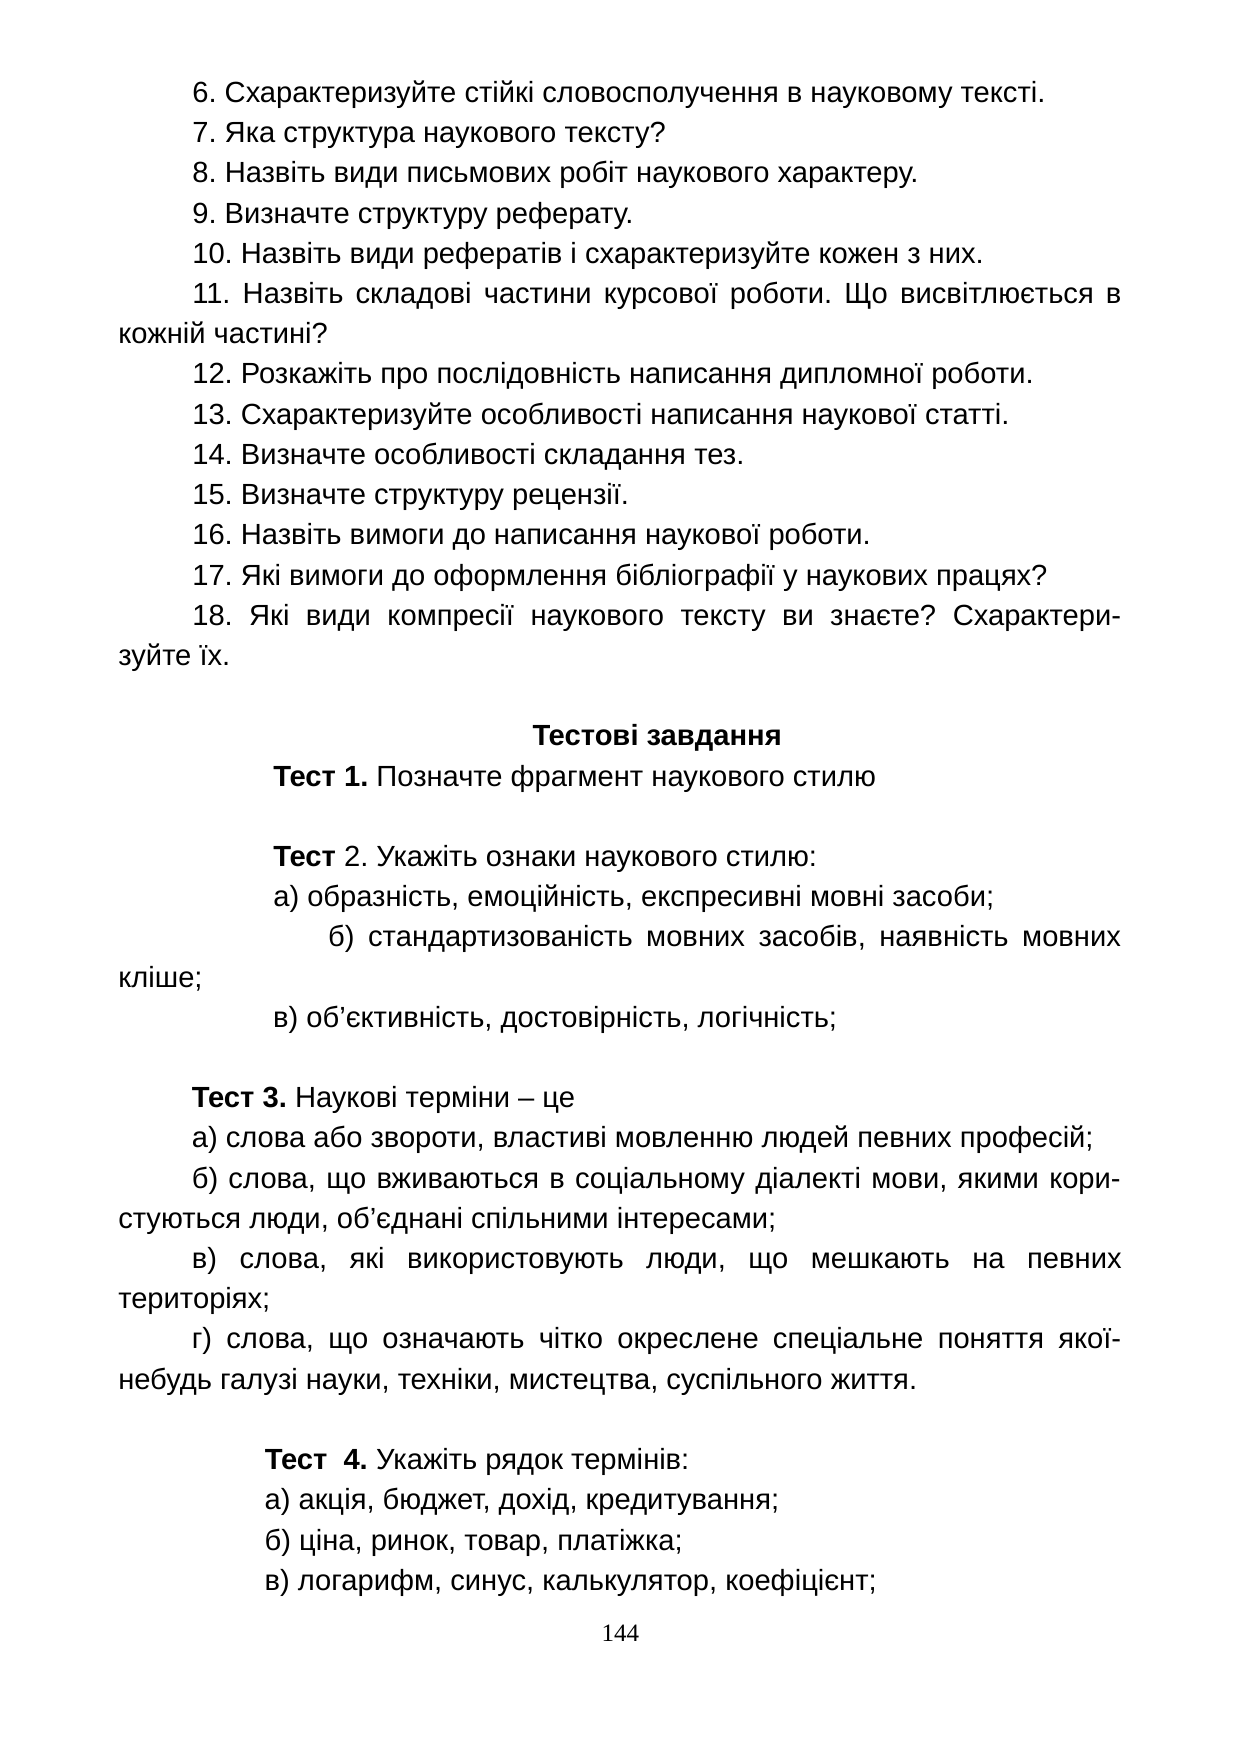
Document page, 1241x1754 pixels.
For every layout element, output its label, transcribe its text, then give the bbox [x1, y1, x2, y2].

text 9. Визначте структуру реферату. [118, 196, 1122, 229]
text 13. Схарактеризуйте особливості написання наукової статті. [118, 397, 1122, 430]
text Тест 3. Наукові терміни – це [118, 1080, 1122, 1114]
text г) слова, що означають чітко окреслене спеціальне поняття якої-небудь галузі науки, техніки, мистецтва, суспільного життя. [118, 1321, 1122, 1395]
text а) акція, бюджет, дохід, кредитування; [118, 1482, 1122, 1516]
text 14. Визначте особливості складання тез. [118, 437, 1122, 470]
text б) слова, що вживаються в соціальному діалекті мови, якими кори-стуються люди, об’єднані спільними інтересами; [118, 1161, 1122, 1234]
text Тест 4. Укажіть рядок термінів: [118, 1442, 1122, 1476]
text Тест 2. Укажіть ознаки наукового стилю: [118, 839, 1122, 872]
text в) логарифм, синус, калькулятор, коефіцієнт; [118, 1563, 1122, 1596]
text 6. Схарактеризуйте стійкі словосполучення в науковому тексті. [118, 75, 1122, 108]
text а) образність, емоційність, експресивні мовні засоби; [118, 879, 1122, 913]
text 17. Які вимоги до оформлення бібліографії у наукових працях? [118, 557, 1122, 591]
text а) слова або звороти, властиві мовленню людей певних професій; [118, 1120, 1122, 1154]
text в) об’єктивність, достовірність, логічність; [118, 1000, 1122, 1033]
text 15. Визначте структуру рецензії. [118, 477, 1122, 511]
text Тест 1. Позначте фрагмент наукового стилю [118, 758, 1122, 792]
list Які види компресії наукового тексту ви знаєте? Схарактери-зуйте їх. [118, 598, 1122, 671]
text 12. Розкажіть про послідовність написання дипломної роботи. [118, 356, 1122, 390]
text б) стандартизованість мовних засобів, наявність мовних кліше; [118, 919, 1122, 993]
text 16. Назвіть вимоги до написання наукової роботи. [118, 517, 1122, 551]
text Тестові завдання [118, 718, 1122, 752]
text 7. Яка структура наукового тексту? [118, 115, 1122, 149]
text 8. Назвіть види письмових робіт наукового характеру. [118, 155, 1122, 189]
text 11. Назвіть складові частини курсової роботи. Що висвітлюється в кожній частині? [118, 276, 1122, 350]
text в) слова, які використовують люди, що мешкають на певних територіях; [118, 1241, 1122, 1315]
text 10. Назвіть види рефератів і схарактеризуйте кожен з них. [118, 236, 1122, 269]
text б) ціна, ринок, товар, платіжка; [118, 1522, 1122, 1556]
